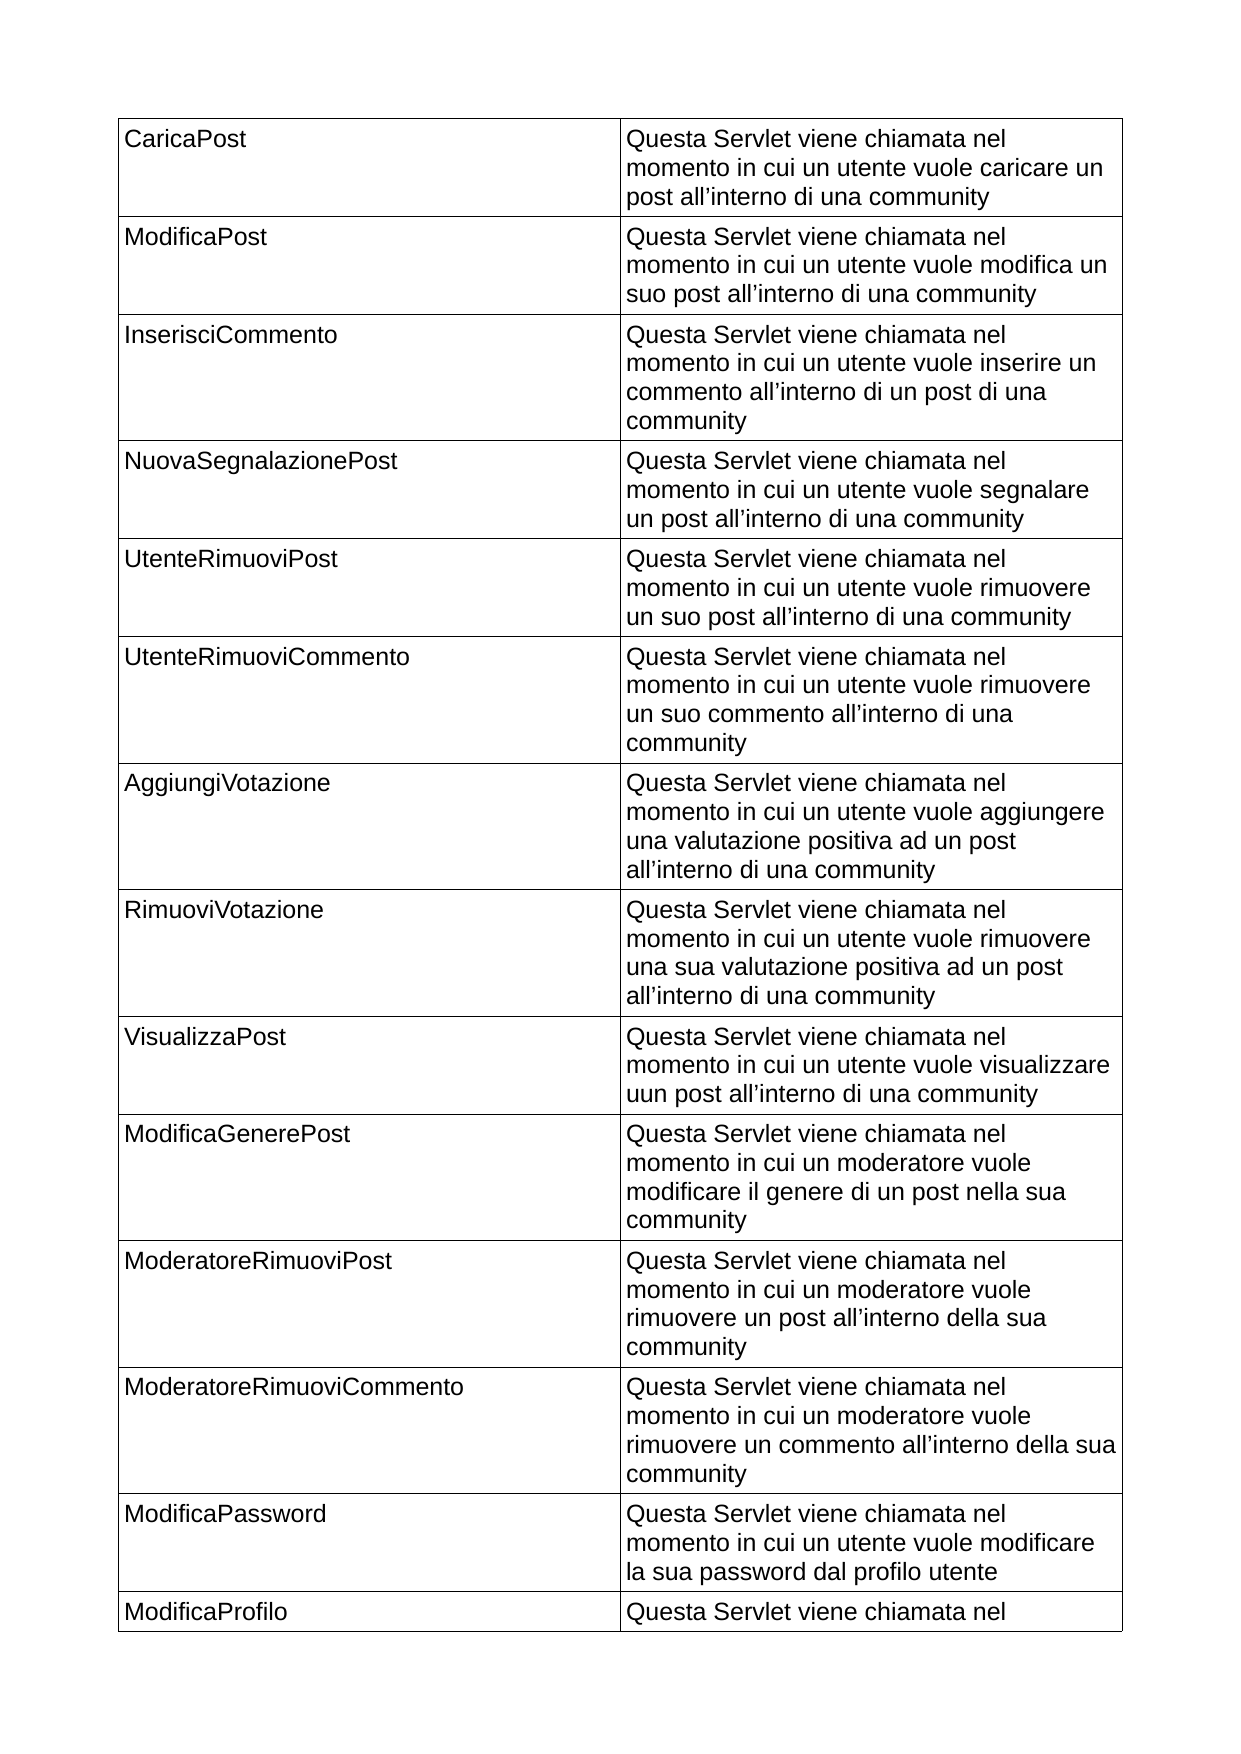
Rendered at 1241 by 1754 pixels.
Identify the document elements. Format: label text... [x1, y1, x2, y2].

table_cell Questa Servlet viene chiamata nel momento in cui un moderatore vuole modificare il genere di un post nella sua community [621, 1115, 1122, 1240]
table_cell Questa Servlet viene chiamata nel momento in cui un utente vuole visualizzare uun post all’interno di una community [621, 1017, 1122, 1113]
table_cell ModificaGenerePost [119, 1115, 620, 1240]
table_cell ModeratoreRimuoviCommento [119, 1368, 620, 1493]
table_cell ModificaPassword [119, 1494, 620, 1591]
table_cell Questa Servlet viene chiamata nel momento in cui un utente vuole modificare la sua password dal profilo utente [621, 1494, 1122, 1591]
table_cell Questa Servlet viene chiamata nel momento in cui un utente vuole rimuovere un suo post all’interno di una community [621, 539, 1122, 636]
table_cell AggiungiVotazione [119, 764, 620, 889]
table_cell CaricaPost [119, 119, 620, 216]
table_cell InserisciCommento [119, 315, 620, 440]
table_cell Questa Servlet viene chiamata nel momento in cui un utente vuole aggiungere una valutazione positiva ad un post all’interno di una community [621, 764, 1122, 889]
table_cell ModificaProfilo [119, 1592, 620, 1631]
table_cell Questa Servlet viene chiamata nel momento in cui un utente vuole inserire un commento all’interno di un post di una community [621, 315, 1122, 440]
table_cell ModificaPost [119, 217, 620, 314]
table_cell NuovaSegnalazionePost [119, 441, 620, 538]
table_cell ModeratoreRimuoviPost [119, 1241, 620, 1367]
table_cell Questa Servlet viene chiamata nel [621, 1592, 1122, 1631]
table_cell UtenteRimuoviPost [119, 539, 620, 636]
table_cell Questa Servlet viene chiamata nel momento in cui un utente vuole caricare un post all’interno di una community [621, 119, 1122, 216]
table_cell Questa Servlet viene chiamata nel momento in cui un utente vuole rimuovere una sua valutazione positiva ad un post all’interno di una community [621, 890, 1122, 1016]
table_cell Questa Servlet viene chiamata nel momento in cui un utente vuole segnalare un post all’interno di una community [621, 441, 1122, 538]
table_cell Questa Servlet viene chiamata nel momento in cui un utente vuole rimuovere un suo commento all’interno di una community [621, 637, 1122, 762]
table_cell VisualizzaPost [119, 1017, 620, 1113]
table_cell Questa Servlet viene chiamata nel momento in cui un moderatore vuole rimuovere un post all’interno della sua community [621, 1241, 1122, 1367]
table_cell UtenteRimuoviCommento [119, 637, 620, 762]
table_cell RimuoviVotazione [119, 890, 620, 1016]
table_cell Questa Servlet viene chiamata nel momento in cui un moderatore vuole rimuovere un commento all’interno della sua community [621, 1368, 1122, 1493]
table_cell Questa Servlet viene chiamata nel momento in cui un utente vuole modifica un suo post all’interno di una community [621, 217, 1122, 314]
